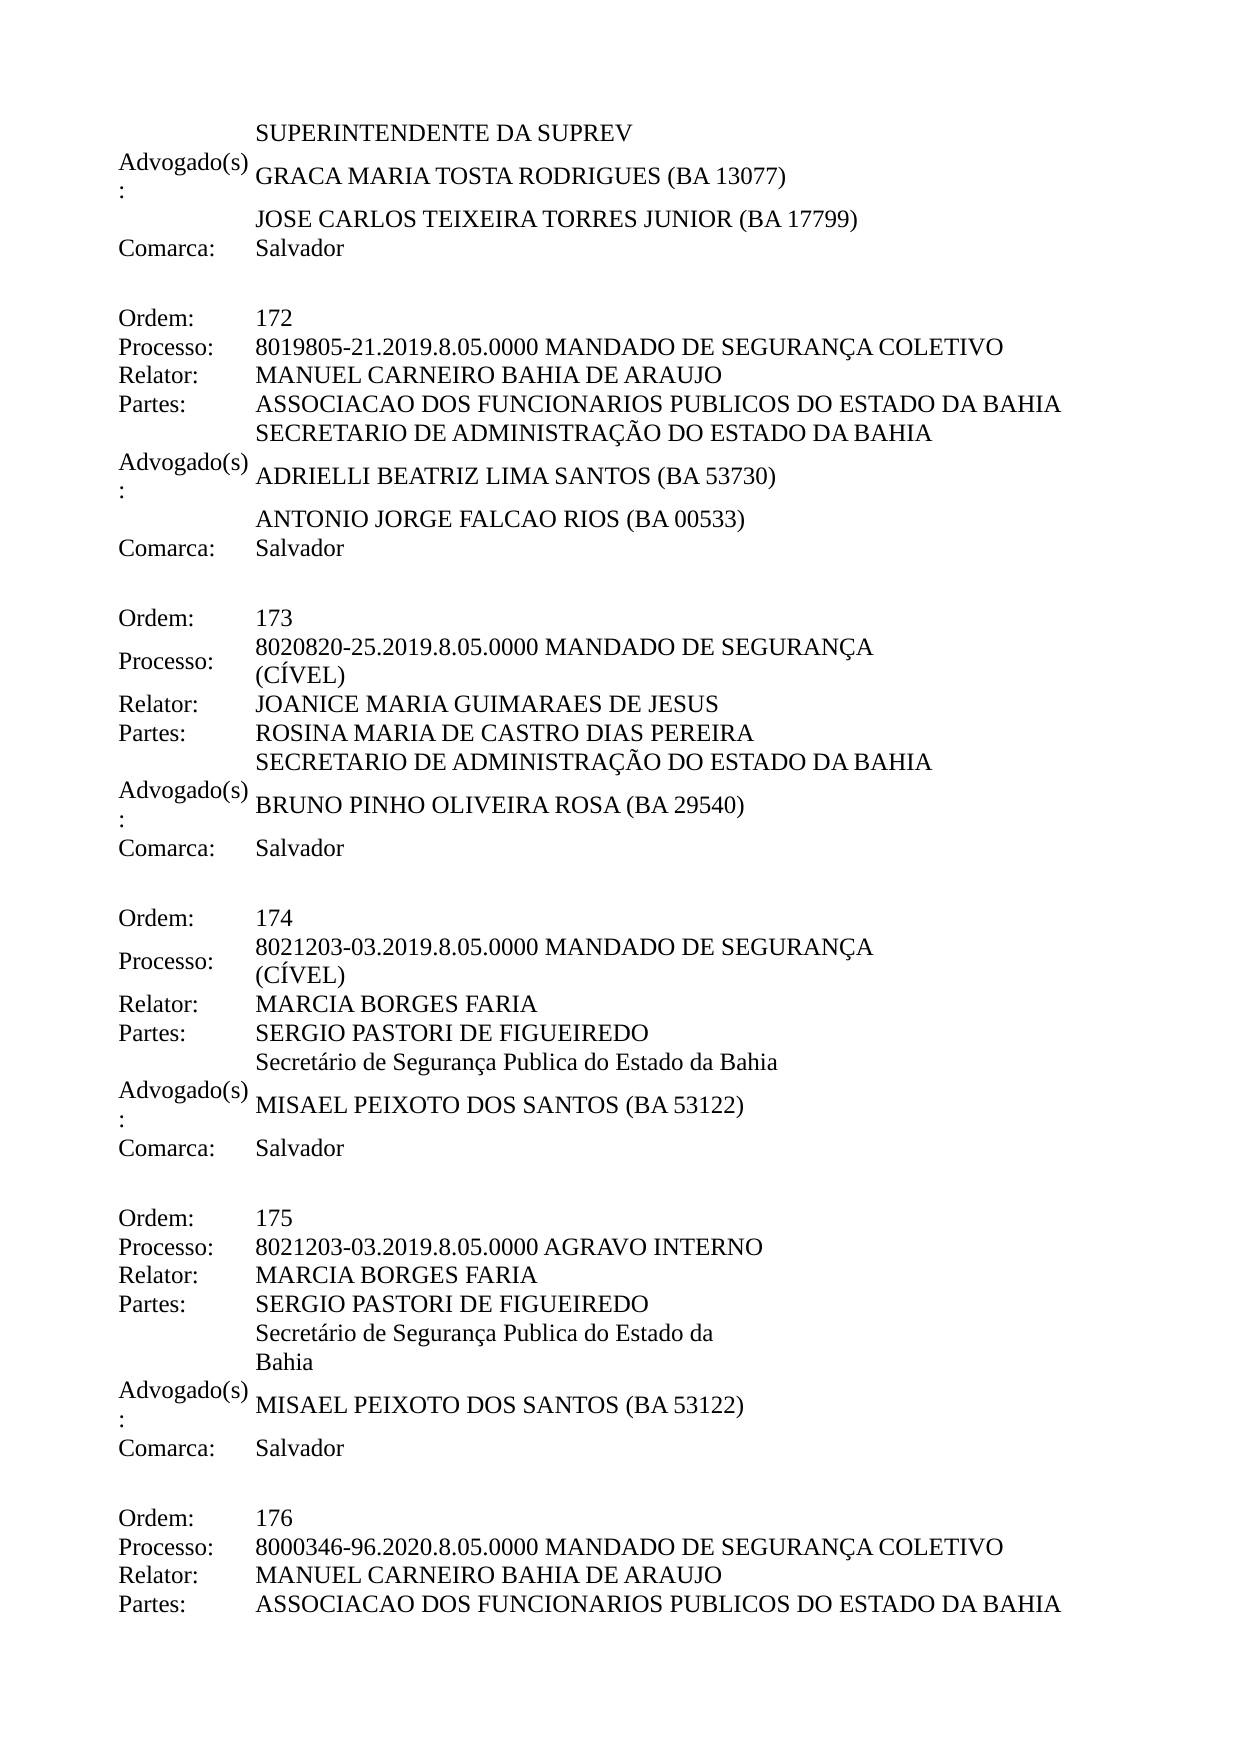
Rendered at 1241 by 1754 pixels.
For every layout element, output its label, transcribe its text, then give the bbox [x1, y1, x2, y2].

table_header 172 [255, 303, 1063, 332]
table_cell Salvador [255, 1433, 777, 1462]
table_cell Salvador [255, 833, 969, 862]
table_cell Advogado(s): [118, 776, 255, 833]
table_cell Advogado(s): [118, 1376, 255, 1433]
table_cell MARCIA BORGES FARIA [255, 989, 969, 1018]
table_cell MANUEL CARNEIRO BAHIA DE ARAUJO [255, 1561, 1063, 1589]
table_cell [118, 747, 255, 776]
table_cell SUPERINTENDENTE DA SUPREV [255, 118, 969, 147]
table_cell Relator: [118, 361, 255, 389]
table_cell Relator: [118, 689, 255, 718]
table_cell [118, 504, 255, 533]
table_cell Relator: [118, 989, 255, 1018]
table_cell Comarca: [118, 1133, 255, 1162]
table_cell 8019805-21.2019.8.05.0000 MANDADO DE SEGURANÇA COLETIVO [255, 332, 1063, 361]
table_header 175 [255, 1203, 777, 1232]
table_cell [118, 1047, 255, 1076]
table_cell Comarca: [118, 833, 255, 862]
table_cell Salvador [255, 533, 1063, 562]
table_cell Relator: [118, 1261, 255, 1289]
table_cell Processo: [118, 1532, 255, 1561]
table_cell Secretário de Segurança Publica do Estado da Bahia [255, 1047, 969, 1076]
table_cell GRACA MARIA TOSTA RODRIGUES (BA 13077) [255, 147, 969, 204]
table_cell [118, 418, 255, 447]
table_cell SECRETARIO DE ADMINISTRAÇÃO DO ESTADO DA BAHIA [255, 418, 1063, 447]
table_cell ANTONIO JORGE FALCAO RIOS (BA 00533) [255, 504, 1063, 533]
table_cell Advogado(s): [118, 447, 255, 504]
table_cell MANUEL CARNEIRO BAHIA DE ARAUJO [255, 361, 1063, 389]
table_cell SERGIO PASTORI DE FIGUEIREDO [255, 1289, 777, 1318]
table_cell JOSE CARLOS TEIXEIRA TORRES JUNIOR (BA 17799) [255, 204, 969, 233]
table_cell Partes: [118, 1589, 255, 1618]
table_cell 8000346-96.2020.8.05.0000 MANDADO DE SEGURANÇA COLETIVO [255, 1532, 1063, 1561]
table_cell Secretário de Segurança Publica do Estado da Bahia [255, 1318, 777, 1376]
table_cell Comarca: [118, 1433, 255, 1462]
table_cell MISAEL PEIXOTO DOS SANTOS (BA 53122) [255, 1076, 969, 1133]
table_cell Salvador [255, 1133, 969, 1162]
table_cell SECRETARIO DE ADMINISTRAÇÃO DO ESTADO DA BAHIA [255, 747, 969, 776]
table_header Ordem: [118, 303, 255, 332]
table_cell Advogado(s): [118, 147, 255, 204]
table_cell [118, 1318, 255, 1376]
table_cell Partes: [118, 389, 255, 418]
table_header Ordem: [118, 603, 255, 632]
table_cell MARCIA BORGES FARIA [255, 1261, 777, 1289]
table_cell Relator: [118, 1561, 255, 1589]
table_header Ordem: [118, 1203, 255, 1232]
table_cell SERGIO PASTORI DE FIGUEIREDO [255, 1018, 969, 1047]
table_cell Processo: [118, 332, 255, 361]
table_cell ADRIELLI BEATRIZ LIMA SANTOS (BA 53730) [255, 447, 1063, 504]
table_header 176 [255, 1503, 1063, 1532]
table_cell 8021203-03.2019.8.05.0000 MANDADO DE SEGURANÇA (CÍVEL) [255, 932, 969, 989]
table_cell Processo: [118, 632, 255, 689]
table_cell Partes: [118, 718, 255, 747]
table_cell Partes: [118, 1289, 255, 1318]
table_cell Partes: [118, 1018, 255, 1047]
table_cell 8020820-25.2019.8.05.0000 MANDADO DE SEGURANÇA (CÍVEL) [255, 632, 969, 689]
table_header Ordem: [118, 1503, 255, 1532]
table_cell JOANICE MARIA GUIMARAES DE JESUS [255, 689, 969, 718]
table_cell MISAEL PEIXOTO DOS SANTOS (BA 53122) [255, 1376, 777, 1433]
table_header 174 [255, 903, 969, 932]
table_header 173 [255, 603, 969, 632]
table_cell Processo: [118, 1232, 255, 1261]
table_cell Comarca: [118, 233, 255, 262]
table_cell ROSINA MARIA DE CASTRO DIAS PEREIRA [255, 718, 969, 747]
table_cell Processo: [118, 932, 255, 989]
table_header Ordem: [118, 903, 255, 932]
table_cell [118, 118, 255, 147]
table_cell Advogado(s): [118, 1076, 255, 1133]
table_cell [118, 204, 255, 233]
table_cell Salvador [255, 233, 969, 262]
table_cell 8021203-03.2019.8.05.0000 AGRAVO INTERNO [255, 1232, 777, 1261]
table_cell ASSOCIACAO DOS FUNCIONARIOS PUBLICOS DO ESTADO DA BAHIA [255, 389, 1063, 418]
table_cell ASSOCIACAO DOS FUNCIONARIOS PUBLICOS DO ESTADO DA BAHIA [255, 1589, 1063, 1618]
table_cell BRUNO PINHO OLIVEIRA ROSA (BA 29540) [255, 776, 969, 833]
table_cell Comarca: [118, 533, 255, 562]
